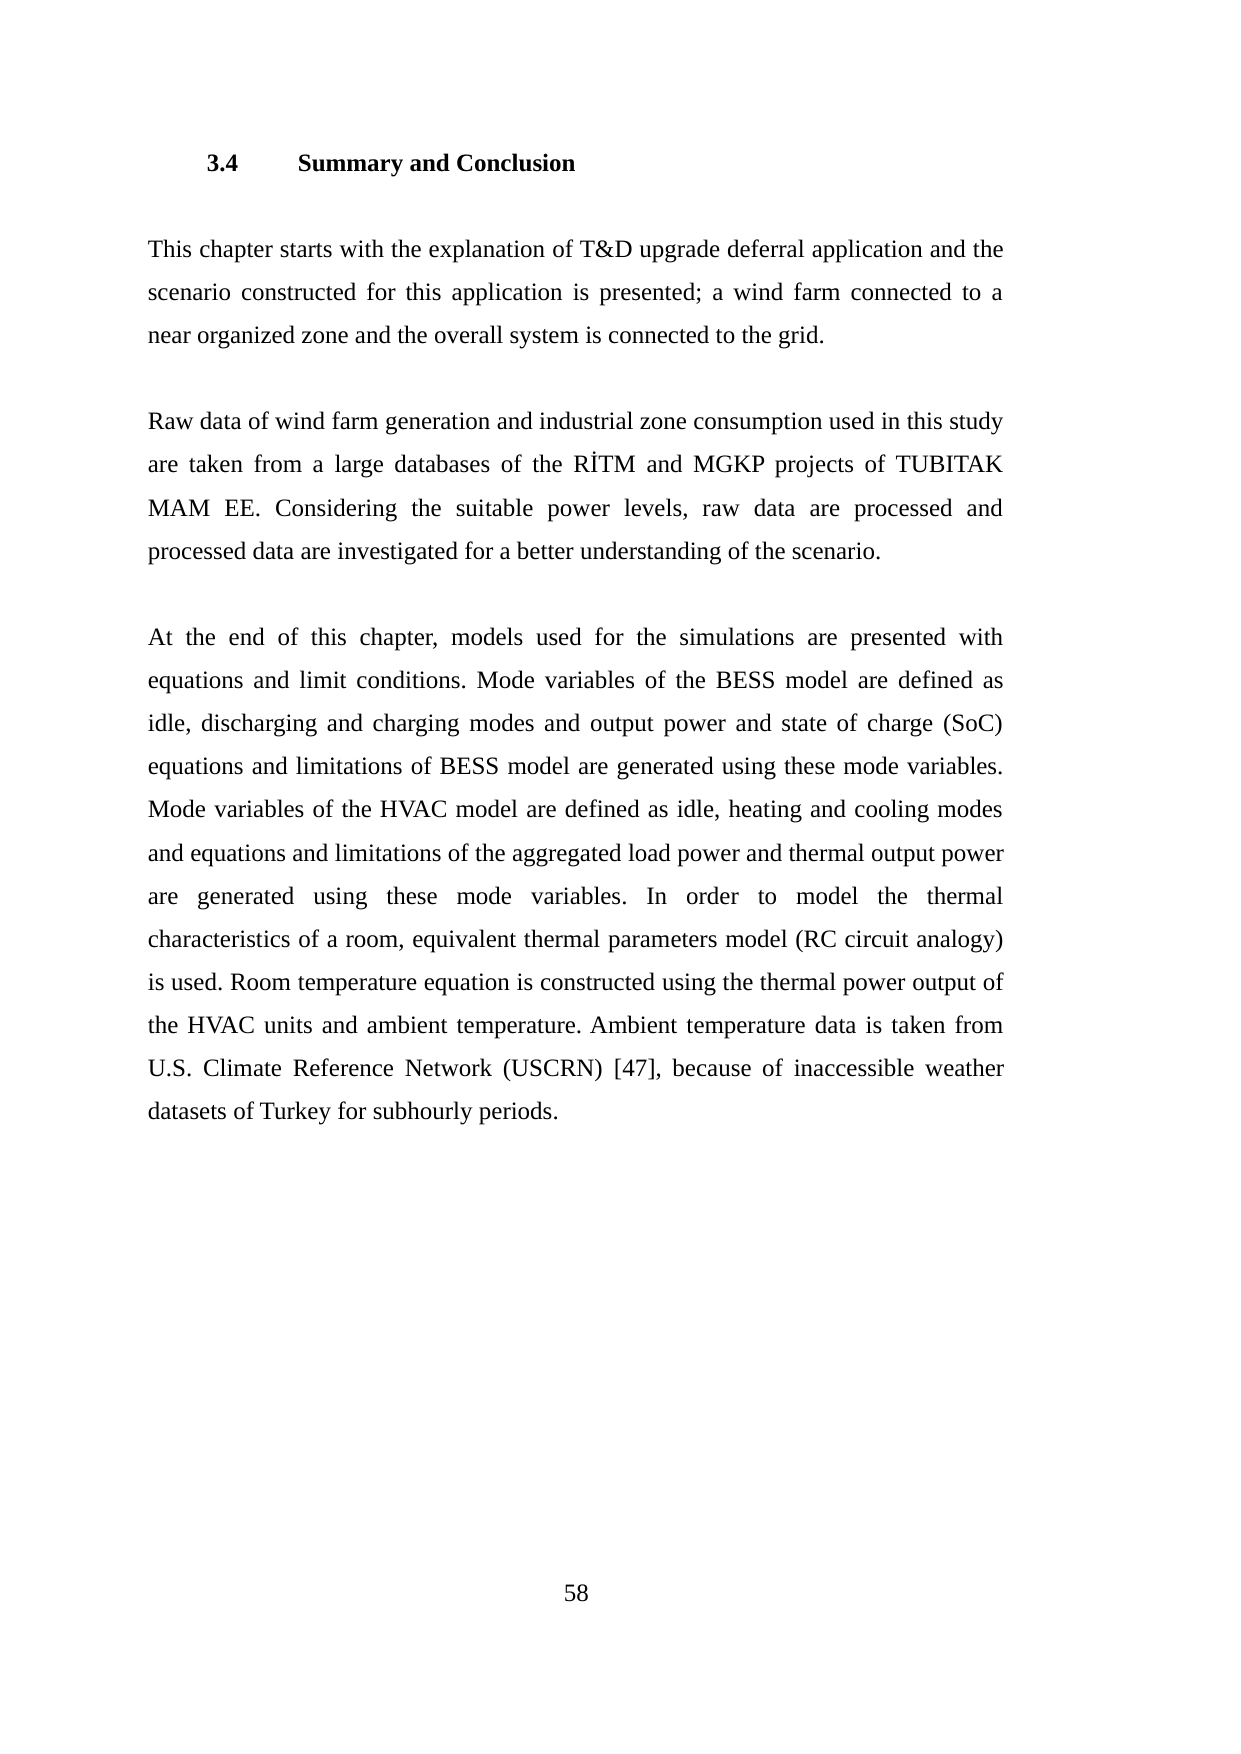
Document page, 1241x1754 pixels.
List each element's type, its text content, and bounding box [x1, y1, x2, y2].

list Summary and Conclusion [207, 148, 1004, 176]
text At the end of this chapter, models used for the simulations are presented with equations and limit conditions. Mode variables of the BESS model are defined as idle, discharging and charging modes and output power and state of charge (SoC) equations and limitations of BESS model are generated using these mode variables. Mode variables of the HVAC model are defined as idle, heating and cooling modes and equations and limitations of the aggregated load power and thermal output power are generated using these mode variables. In order to model the thermal characteristics of a room, equivalent thermal parameters model (RC circuit analogy) is used. Room temperature equation is constructed using the thermal power output of the HVAC units and ambient temperature. Ambient temperature data is taken from U.S. Climate Reference Network (USCRN) [47]⁠, because of inaccessible weather datasets of Turkey for subhourly periods. [148, 622, 1004, 1125]
text This chapter starts with the explanation of T&D upgrade deferral application and the scenario constructed for this application is presented; a wind farm connected to a near organized zone and the overall system is connected to the grid. [148, 234, 1004, 349]
text Raw data of wind farm generation and industrial zone consumption used in this study are taken from a large databases of the RİTM and MGKP projects of TUBITAK MAM EE. Considering the suitable power levels, raw data are processed and processed data are investigated for a better understanding of the scenario. [148, 406, 1004, 564]
